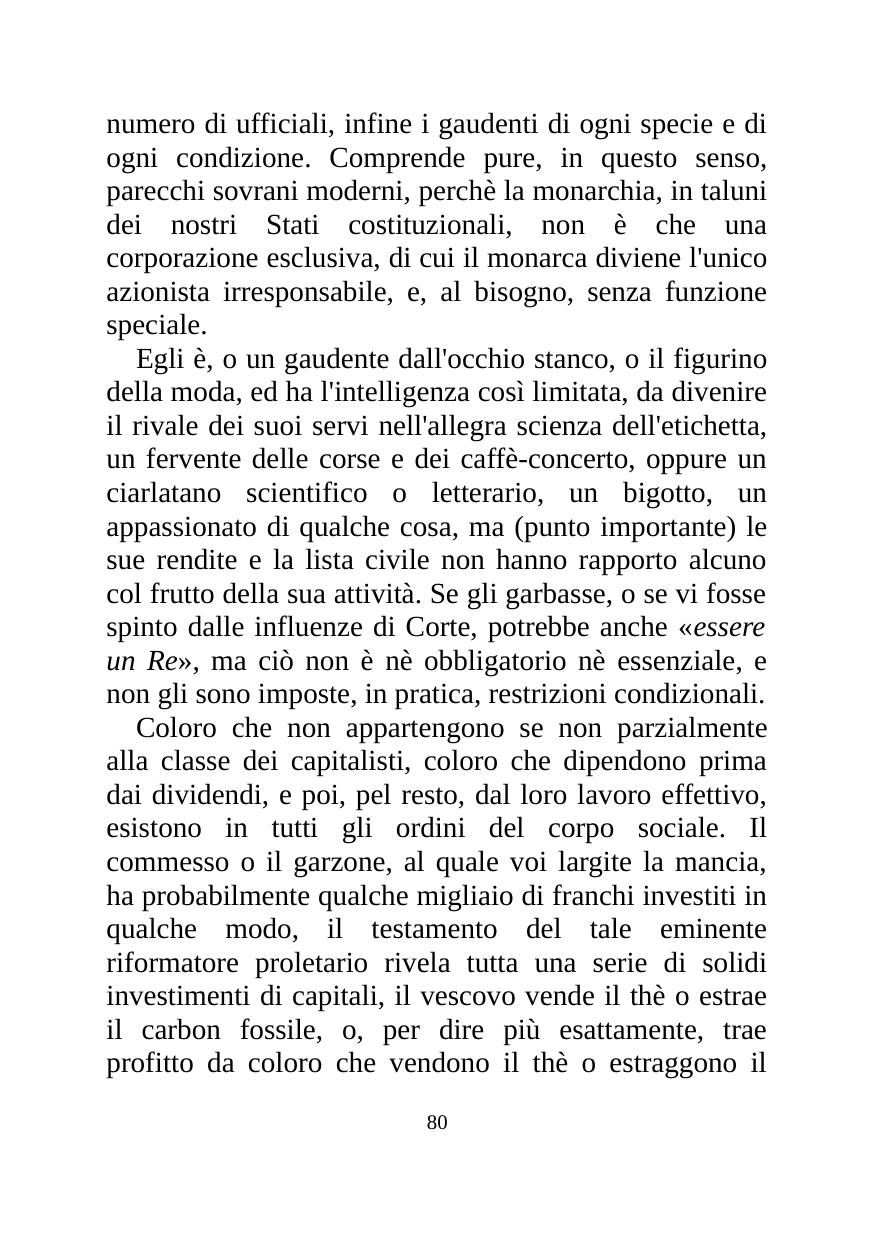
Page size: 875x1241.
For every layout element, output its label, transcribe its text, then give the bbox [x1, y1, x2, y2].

text Egli è, o un gaudente dall'occhio stanco, o il figurino della moda, ed ha l'intelligenza così limitata, da divenire il rivale dei suoi servi nell'allegra scienza dell'etichetta, un fervente delle corse e dei caffè-concerto, oppure un ciarlatano scientifico o letterario, un bigotto, un appassionato di qualche cosa, ma (punto importante) le sue rendite e la lista civile non hanno rapporto alcuno col frutto della sua attività. Se gli garbasse, o se vi fosse spinto dalle influenze di Corte, potrebbe anche «essere un Re», ma ciò non è nè obbligatorio nè essenziale, e non gli sono imposte, in pratica, restrizioni condizionali. [106, 341, 768, 710]
text Coloro che non appartengono se non parzialmente alla classe dei capitalisti, coloro che dipendono prima dai dividendi, e poi, pel resto, dal loro lavoro effettivo, esistono in tutti gli ordini del corpo sociale. Il commesso o il garzone, al quale voi largite la mancia, ha probabilmente qualche migliaio di franchi investiti in qualche modo, il testamento del tale eminente riformatore proletario rivela tutta una serie di solidi investimenti di capitali, il vescovo vende il thè o estrae il carbon fossile, o, per dire più esattamente, trae profitto da coloro che vendono il thè o estraggono il [106, 710, 768, 1079]
text numero di ufficiali, infine i gaudenti di ogni specie e di ogni condizione. Comprende pure, in questo senso, parecchi sovrani moderni, perchè la monarchia, in taluni dei nostri Stati costituzionali, non è che una corporazione esclusiva, di cui il monarca diviene l'unico azionista irresponsabile, e, al bisogno, senza funzione speciale. [106, 106, 768, 341]
